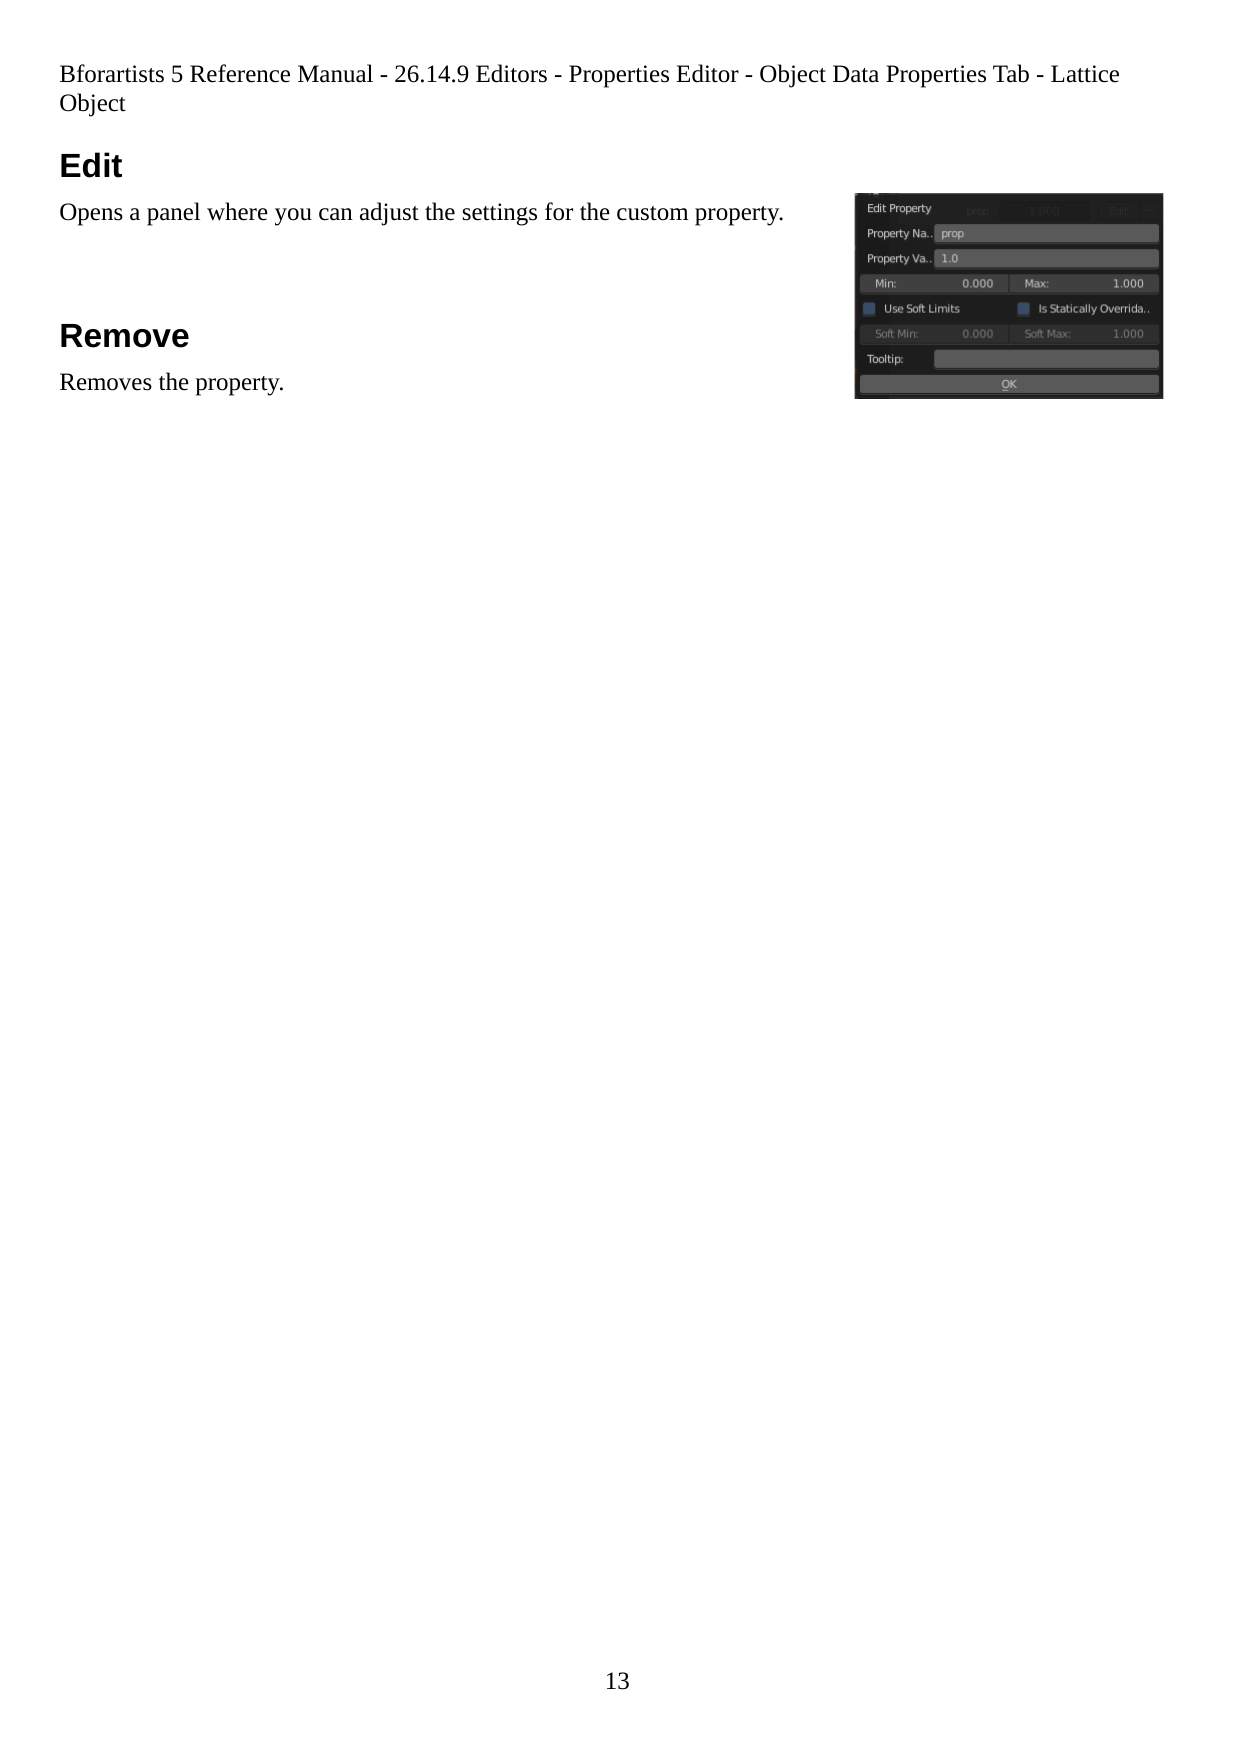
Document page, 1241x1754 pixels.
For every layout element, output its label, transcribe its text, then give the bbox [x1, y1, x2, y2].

subtitle Remove [59, 316, 854, 355]
text [1164, 367, 1181, 396]
picture [854, 193, 1164, 399]
text Removes the property. [59, 367, 854, 396]
subtitle Edit [59, 146, 1181, 185]
text Opens a panel where you can adjust the settings for the custom property. [59, 197, 854, 226]
subtitle [1164, 316, 1181, 355]
